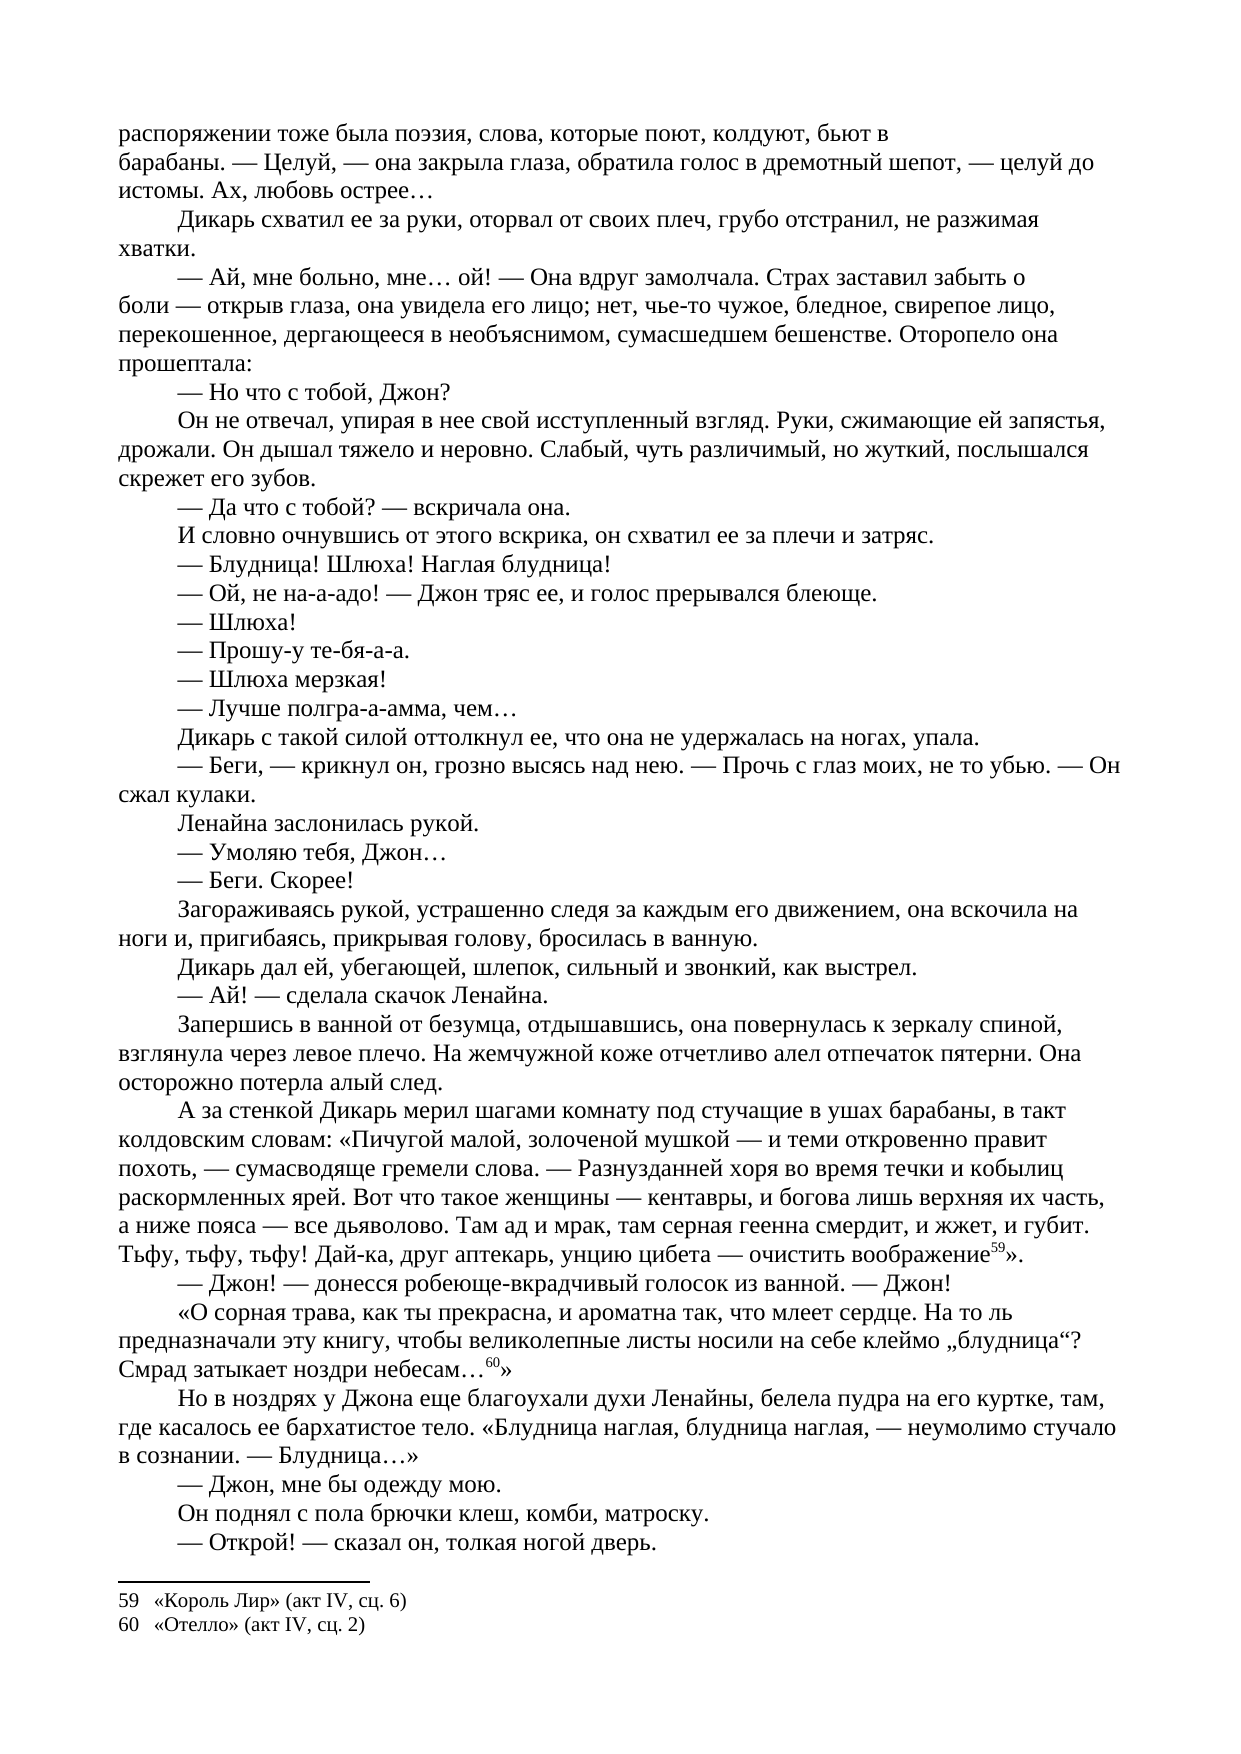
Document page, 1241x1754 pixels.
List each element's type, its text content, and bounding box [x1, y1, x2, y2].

text — Ой, не на-а-адо! — Джон тряс ее, и голос прерывался блеюще. [118, 578, 1122, 607]
text Дикарь дал ей, убегающей, шлепок, сильный и звонкий, как выстрел. [118, 952, 1122, 981]
text распоряжении тоже была поэзия, слова, которые поют, колдуют, бьют в барабаны. — Целуй, — она закрыла глаза, обратила голос в дремотный шепот, — целуй до истомы. Ах, любовь острее… [118, 118, 1122, 204]
text — Лучше полгра-а-амма, чем… [118, 693, 1122, 722]
text — Ай! — сделала скачок Ленайна. [118, 981, 1122, 1009]
text — Джон, мне бы одежду мою. [118, 1469, 1122, 1498]
text «Отелло» (акт IV, сц. 2) [118, 1612, 1122, 1636]
text Запершись в ванной от безумца, отдышавшись, она повернулась к зеркалу спиной, взглянула через левое плечо. На жемчужной коже отчетливо алел отпечаток пятерни. Она осторожно потерла алый след. [118, 1009, 1122, 1096]
text Ленайна заслонилась рукой. [118, 808, 1122, 837]
text — Шлюха мерзкая! [118, 664, 1122, 693]
text — Прошу-у те-бя-а-а. [118, 636, 1122, 664]
text — Ай, мне больно, мне… ой! — Она вдруг замолчала. Страх заставил забыть о боли — открыв глаза, она увидела его лицо; нет, чье-то чужое, бледное, свирепое лицо, перекошенное, дергающееся в необъяснимом, сумасшедшем бешенстве. Оторопело она прошептала: [118, 262, 1122, 377]
text — Умоляю тебя, Джон… [118, 837, 1122, 866]
text А за стенкой Дикарь мерил шагами комнату под стучащие в ушах барабаны, в такт колдовским словам: «Пичугой малой, золоченой мушкой — и теми откровенно правит похоть, — сумасводяще гремели слова. — Разнузданней хоря во время течки и кобылиц раскормленных ярей. Вот что такое женщины — кентавры, и богова лишь верхняя их часть, а ниже пояса — все дьяволово. Там ад и мрак, там серная геенна смердит, и жжет, и губит. Тьфу, тьфу, тьфу! Дай-ка, друг аптекарь, унцию цибета — очистить воображение». [118, 1096, 1122, 1268]
text Он поднял с пола брючки клеш, комби, матроску. [118, 1498, 1122, 1527]
text «Король Лир» (акт IV, сц. 6) [118, 1588, 1122, 1612]
text — Шлюха! [118, 607, 1122, 636]
text «О сорная трава, как ты прекрасна, и ароматна так, что млеет сердце. На то ль предназначали эту книгу, чтобы великолепные листы носили на себе клеймо „блудница“? Смрад затыкает ноздри небесам…» [118, 1297, 1122, 1383]
text — Да что с тобой? — вскричала она. [118, 492, 1122, 521]
text — Открой! — сказал он, толкая ногой дверь. [118, 1527, 1122, 1556]
text — Беги. Скорее! [118, 866, 1122, 894]
text — Блудница! Шлюха! Наглая блудница! [118, 549, 1122, 578]
text Дикарь с такой силой оттолкнул ее, что она не удержалась на ногах, упала. [118, 722, 1122, 751]
text Загораживаясь рукой, устрашенно следя за каждым его движением, она вскочила на ноги и, пригибаясь, прикрывая голову, бросилась в ванную. [118, 894, 1122, 952]
text — Но что с тобой, Джон? [118, 377, 1122, 406]
text Дикарь схватил ее за руки, оторвал от своих плеч, грубо отстранил, не разжимая хватки. [118, 204, 1122, 262]
text — Беги, — крикнул он, грозно высясь над нею. — Прочь с глаз моих, не то убью. — Он сжал кулаки. [118, 751, 1122, 808]
text — Джон! — донесся робеюще-вкрадчивый голосок из ванной. — Джон! [118, 1268, 1122, 1297]
text Он не отвечал, упирая в нее свой исступленный взгляд. Руки, сжимающие ей запястья, дрожали. Он дышал тяжело и неровно. Слабый, чуть различимый, но жуткий, послышался скрежет его зубов. [118, 406, 1122, 492]
text Но в ноздрях у Джона еще благоухали духи Ленайны, белела пудра на его куртке, там, где касалось ее бархатистое тело. «Блудница наглая, блудница наглая, — неумолимо стучало в сознании. — Блудница…» [118, 1383, 1122, 1469]
text И словно очнувшись от этого вскрика, он схватил ее за плечи и затряс. [118, 521, 1122, 549]
